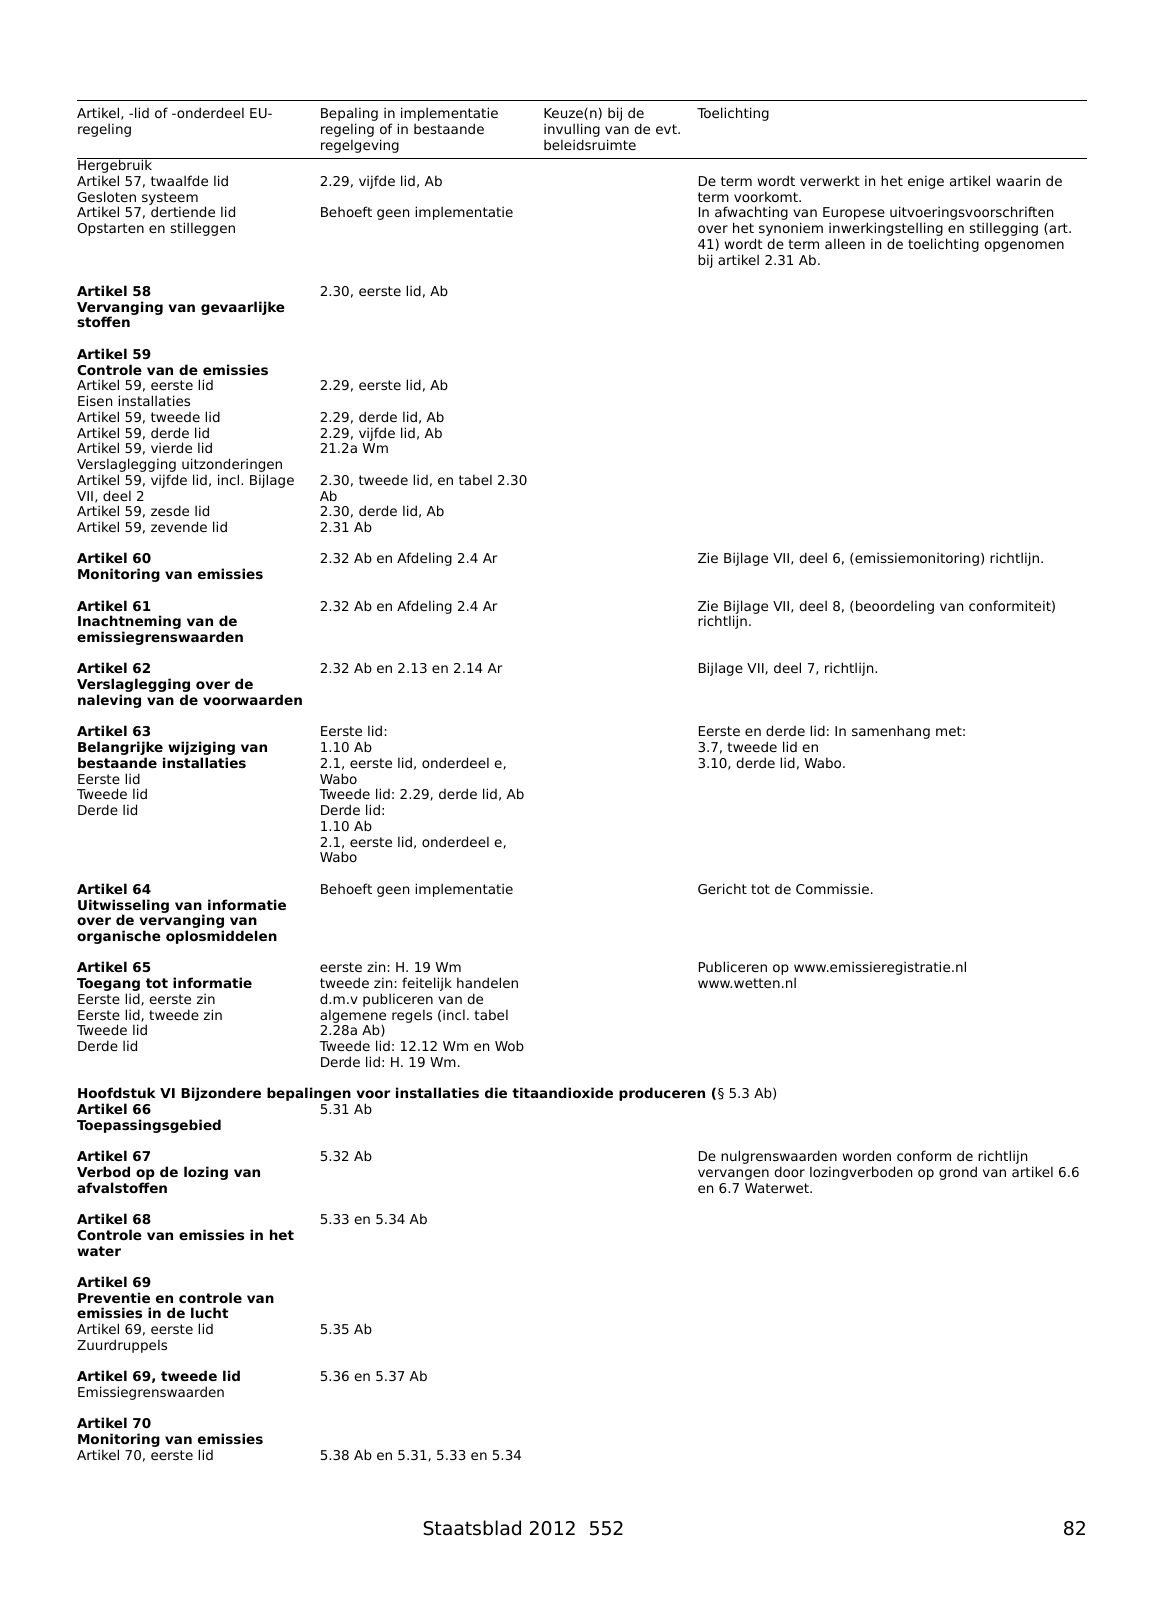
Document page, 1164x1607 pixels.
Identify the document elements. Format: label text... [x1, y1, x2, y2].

table_cell [537, 709, 691, 724]
table_cell [537, 583, 691, 598]
table_cell [537, 159, 691, 174]
table_cell [691, 1448, 1087, 1463]
table_cell [537, 1401, 691, 1416]
table_cell [314, 1275, 537, 1322]
table_cell 2.32 Ab en Afdeling 2.4 Ar [314, 599, 537, 646]
table_header Keuze(n) bij de invulling van de evt. beleidsruimte [537, 101, 691, 158]
table_cell [314, 159, 537, 174]
table_cell [537, 174, 691, 205]
table_cell [77, 331, 314, 347]
table_cell [77, 866, 314, 882]
table_cell [314, 536, 537, 551]
table_cell Publiceren op www.emissieregistratie.nl www.wetten.nl [691, 960, 1087, 1070]
table_cell Artikel 62 Verslaglegging over de naleving van de voorwaarden [77, 661, 314, 708]
table_cell [77, 1259, 314, 1275]
table_cell [537, 1212, 691, 1259]
table_cell 2.30, tweede lid, en tabel 2.30 Ab [314, 473, 537, 504]
table_cell [537, 1259, 691, 1275]
table_cell 5.31 Ab [314, 1102, 537, 1133]
table_cell [691, 410, 1087, 425]
table_cell Artikel 65 Toegang tot informatie Eerste lid, eerste zin Eerste lid, tweede zin Tweede lid Derde lid [77, 960, 314, 1070]
table_cell 2.29, vijfde lid, Ab [314, 174, 537, 205]
table_cell [691, 331, 1087, 347]
table_cell [537, 425, 691, 441]
table_cell [537, 1448, 691, 1463]
table_cell [314, 583, 537, 598]
table_cell [314, 945, 537, 960]
table_cell 2.29, derde lid, Ab [314, 410, 537, 425]
table_cell [314, 1133, 537, 1149]
table_cell 2.31 Ab [314, 520, 537, 536]
table_cell [691, 1416, 1087, 1448]
table_cell [691, 1133, 1087, 1149]
table_cell Artikel 66 Toepassingsgebied [77, 1102, 314, 1133]
table_cell Artikel 61 Inachtneming van de emissiegrenswaarden [77, 599, 314, 646]
table_cell [691, 284, 1087, 331]
table_cell [314, 1196, 537, 1212]
table_cell Artikel 67 Verbod op de lozing van afvalstoffen [77, 1149, 314, 1196]
table_cell Hergebruik [77, 159, 314, 174]
table_cell [691, 347, 1087, 378]
table_cell [691, 1212, 1087, 1259]
table_cell 2.32 Ab en Afdeling 2.4 Ar [314, 551, 537, 583]
table_cell [314, 331, 537, 347]
table_cell Artikel 59, vijfde lid, incl. Bijlage VII, deel 2 [77, 473, 314, 504]
table_cell [537, 1275, 691, 1322]
table_cell [77, 646, 314, 661]
table_cell Hoofdstuk VI Bijzondere bepalingen voor installaties die titaandioxide produceren (§ 5.3 Ab) [77, 1086, 1087, 1102]
table_cell [537, 1149, 691, 1196]
table_cell [537, 661, 691, 708]
table_cell In afwachting van Europese uitvoeringsvoorschriften over het synoniem inwerkingstelling en stillegging (art. 41) wordt de term alleen in de toelichting opgenomen bij artikel 2.31 Ab. [691, 205, 1087, 268]
table_cell Artikel 60 Monitoring van emissies [77, 551, 314, 583]
table_cell [537, 945, 691, 960]
table_header Bepaling in implementatie regeling of in bestaande regelgeving [314, 101, 537, 158]
table_cell [537, 882, 691, 944]
table_cell [691, 1401, 1087, 1416]
table_cell [537, 520, 691, 536]
table_cell 21.2a Wm [314, 441, 537, 473]
table_cell [314, 1416, 537, 1448]
table_cell [77, 709, 314, 724]
table_cell Artikel 69, eerste lid Zuurdruppels [77, 1322, 314, 1353]
table_cell [537, 1354, 691, 1369]
table_cell Artikel 59, derde lid [77, 425, 314, 441]
table_cell eerste zin: H. 19 Wm tweede zin: feitelijk handelen d.m.v publiceren van de algemene regels (incl. tabel 2.28a Ab) Tweede lid: 12.12 Wm en Wob Derde lid: H. 19 Wm. [314, 960, 537, 1070]
table_cell [537, 960, 691, 1070]
table_cell [691, 378, 1087, 410]
table_cell Artikel 57, twaalfde lid Gesloten systeem [77, 174, 314, 205]
table_cell Artikel 57, dertiende lid Opstarten en stilleggen [77, 205, 314, 268]
table_cell 2.29, vijfde lid, Ab [314, 425, 537, 441]
table_cell Behoeft geen implementatie [314, 205, 537, 268]
table_cell 5.32 Ab [314, 1149, 537, 1196]
table_cell [691, 520, 1087, 536]
table_cell [537, 599, 691, 646]
table_cell [537, 504, 691, 520]
table_cell [537, 1133, 691, 1149]
table_cell [537, 473, 691, 504]
table_cell De term wordt verwerkt in het enige artikel waarin de term voorkomt. [691, 174, 1087, 205]
table_cell [314, 268, 537, 284]
table_cell [537, 1196, 691, 1212]
table_cell [537, 866, 691, 882]
table_cell Eerste lid: 1.10 Ab 2.1, eerste lid, onderdeel e, Wabo Tweede lid: 2.29, derde lid, Ab Derde lid: 1.10 Ab 2.1, eerste lid, onderdeel e, Wabo [314, 724, 537, 866]
table_cell [691, 159, 1087, 174]
table_cell Artikel 68 Controle van emissies in het water [77, 1212, 314, 1259]
table_cell Bijlage VII, deel 7, richtlijn. [691, 661, 1087, 708]
table_header Artikel, -lid of -onderdeel EU-regeling [77, 101, 314, 158]
table_cell Artikel 63 Belangrijke wijziging van bestaande installaties Eerste lid Tweede lid Derde lid [77, 724, 314, 866]
table_cell Gericht tot de Commissie. [691, 882, 1087, 944]
table_cell [77, 536, 314, 551]
table_cell [77, 945, 314, 960]
table_cell [77, 1196, 314, 1212]
table_cell [314, 347, 537, 378]
table_cell [537, 441, 691, 473]
table_cell [537, 646, 691, 661]
table_cell [537, 1102, 691, 1133]
table_cell Artikel 70, eerste lid [77, 1448, 314, 1463]
table_cell [314, 1354, 537, 1369]
table_cell Artikel 59, zevende lid [77, 520, 314, 536]
table_cell [314, 1259, 537, 1275]
table_cell Artikel 64 Uitwisseling van informatie over de vervanging van organische oplosmiddelen [77, 882, 314, 944]
table_cell [77, 1354, 314, 1369]
table_cell [537, 331, 691, 347]
table_cell Artikel 69, tweede lid Emissiegrenswaarden [77, 1369, 314, 1401]
table_cell [537, 205, 691, 268]
table_cell [537, 1416, 691, 1448]
table_cell Artikel 59, tweede lid [77, 410, 314, 425]
table_cell [537, 378, 691, 410]
table_cell [691, 441, 1087, 473]
table_cell [537, 410, 691, 425]
table_cell [691, 536, 1087, 551]
table_cell [77, 1401, 314, 1416]
table_cell 5.38 Ab en 5.31, 5.33 en 5.34 [314, 1448, 537, 1463]
table_cell [691, 866, 1087, 882]
table_cell [691, 1322, 1087, 1353]
table_cell Zie Bijlage VII, deel 6, (emissiemonitoring) richtlijn. [691, 551, 1087, 583]
table_cell [77, 268, 314, 284]
table_cell 5.35 Ab [314, 1322, 537, 1353]
table_cell [314, 866, 537, 882]
table_cell [691, 709, 1087, 724]
table_cell [314, 646, 537, 661]
table_cell Artikel 59, vierde lid Verslaglegging uitzonderingen [77, 441, 314, 473]
table_cell [314, 709, 537, 724]
table_cell Artikel 59, zesde lid [77, 504, 314, 520]
table_cell 2.32 Ab en 2.13 en 2.14 Ar [314, 661, 537, 708]
table_cell [691, 583, 1087, 598]
table_cell [537, 1322, 691, 1353]
table_cell [691, 1369, 1087, 1401]
table_cell Artikel 58 Vervanging van gevaarlijke stoffen [77, 284, 314, 331]
table_cell Artikel 70 Monitoring van emissies [77, 1416, 314, 1448]
table_cell Behoeft geen implementatie [314, 882, 537, 944]
table_cell [691, 1102, 1087, 1133]
table_cell [691, 425, 1087, 441]
table_cell Eerste en derde lid: In samenhang met: 3.7, tweede lid en 3.10, derde lid, Wabo. [691, 724, 1087, 866]
table_cell [691, 1275, 1087, 1322]
table_cell [77, 583, 314, 598]
table_cell Artikel 59, eerste lid Eisen installaties [77, 378, 314, 410]
table_cell 2.30, derde lid, Ab [314, 504, 537, 520]
table_cell [537, 1369, 691, 1401]
table_cell Artikel 69 Preventie en controle van emissies in de lucht [77, 1275, 314, 1322]
table_cell [537, 724, 691, 866]
table_cell [537, 284, 691, 331]
table_cell [691, 945, 1087, 960]
table_cell [691, 1259, 1087, 1275]
table_cell Artikel 59 Controle van de emissies [77, 347, 314, 378]
table_cell [691, 1354, 1087, 1369]
table_cell [537, 268, 691, 284]
table_cell [537, 551, 691, 583]
table_cell [77, 1133, 314, 1149]
table_cell 2.29, eerste lid, Ab [314, 378, 537, 410]
table_cell 2.30, eerste lid, Ab [314, 284, 537, 331]
table_cell [77, 1070, 1087, 1086]
table_cell [691, 1196, 1087, 1212]
table_cell [537, 347, 691, 378]
table_cell De nulgrenswaarden worden conform de richtlijn vervangen door lozingverboden op grond van artikel 6.6 en 6.7 Waterwet. [691, 1149, 1087, 1196]
table_cell [691, 268, 1087, 284]
table_cell [691, 504, 1087, 520]
table_cell 5.33 en 5.34 Ab [314, 1212, 537, 1259]
table_cell [537, 536, 691, 551]
table_cell Zie Bijlage VII, deel 8, (beoordeling van conformiteit) richtlijn. [691, 599, 1087, 646]
table_cell 5.36 en 5.37 Ab [314, 1369, 537, 1401]
table_cell [691, 646, 1087, 661]
table_cell [691, 473, 1087, 504]
table_cell [314, 1401, 537, 1416]
table_header Toelichting [691, 101, 1087, 158]
